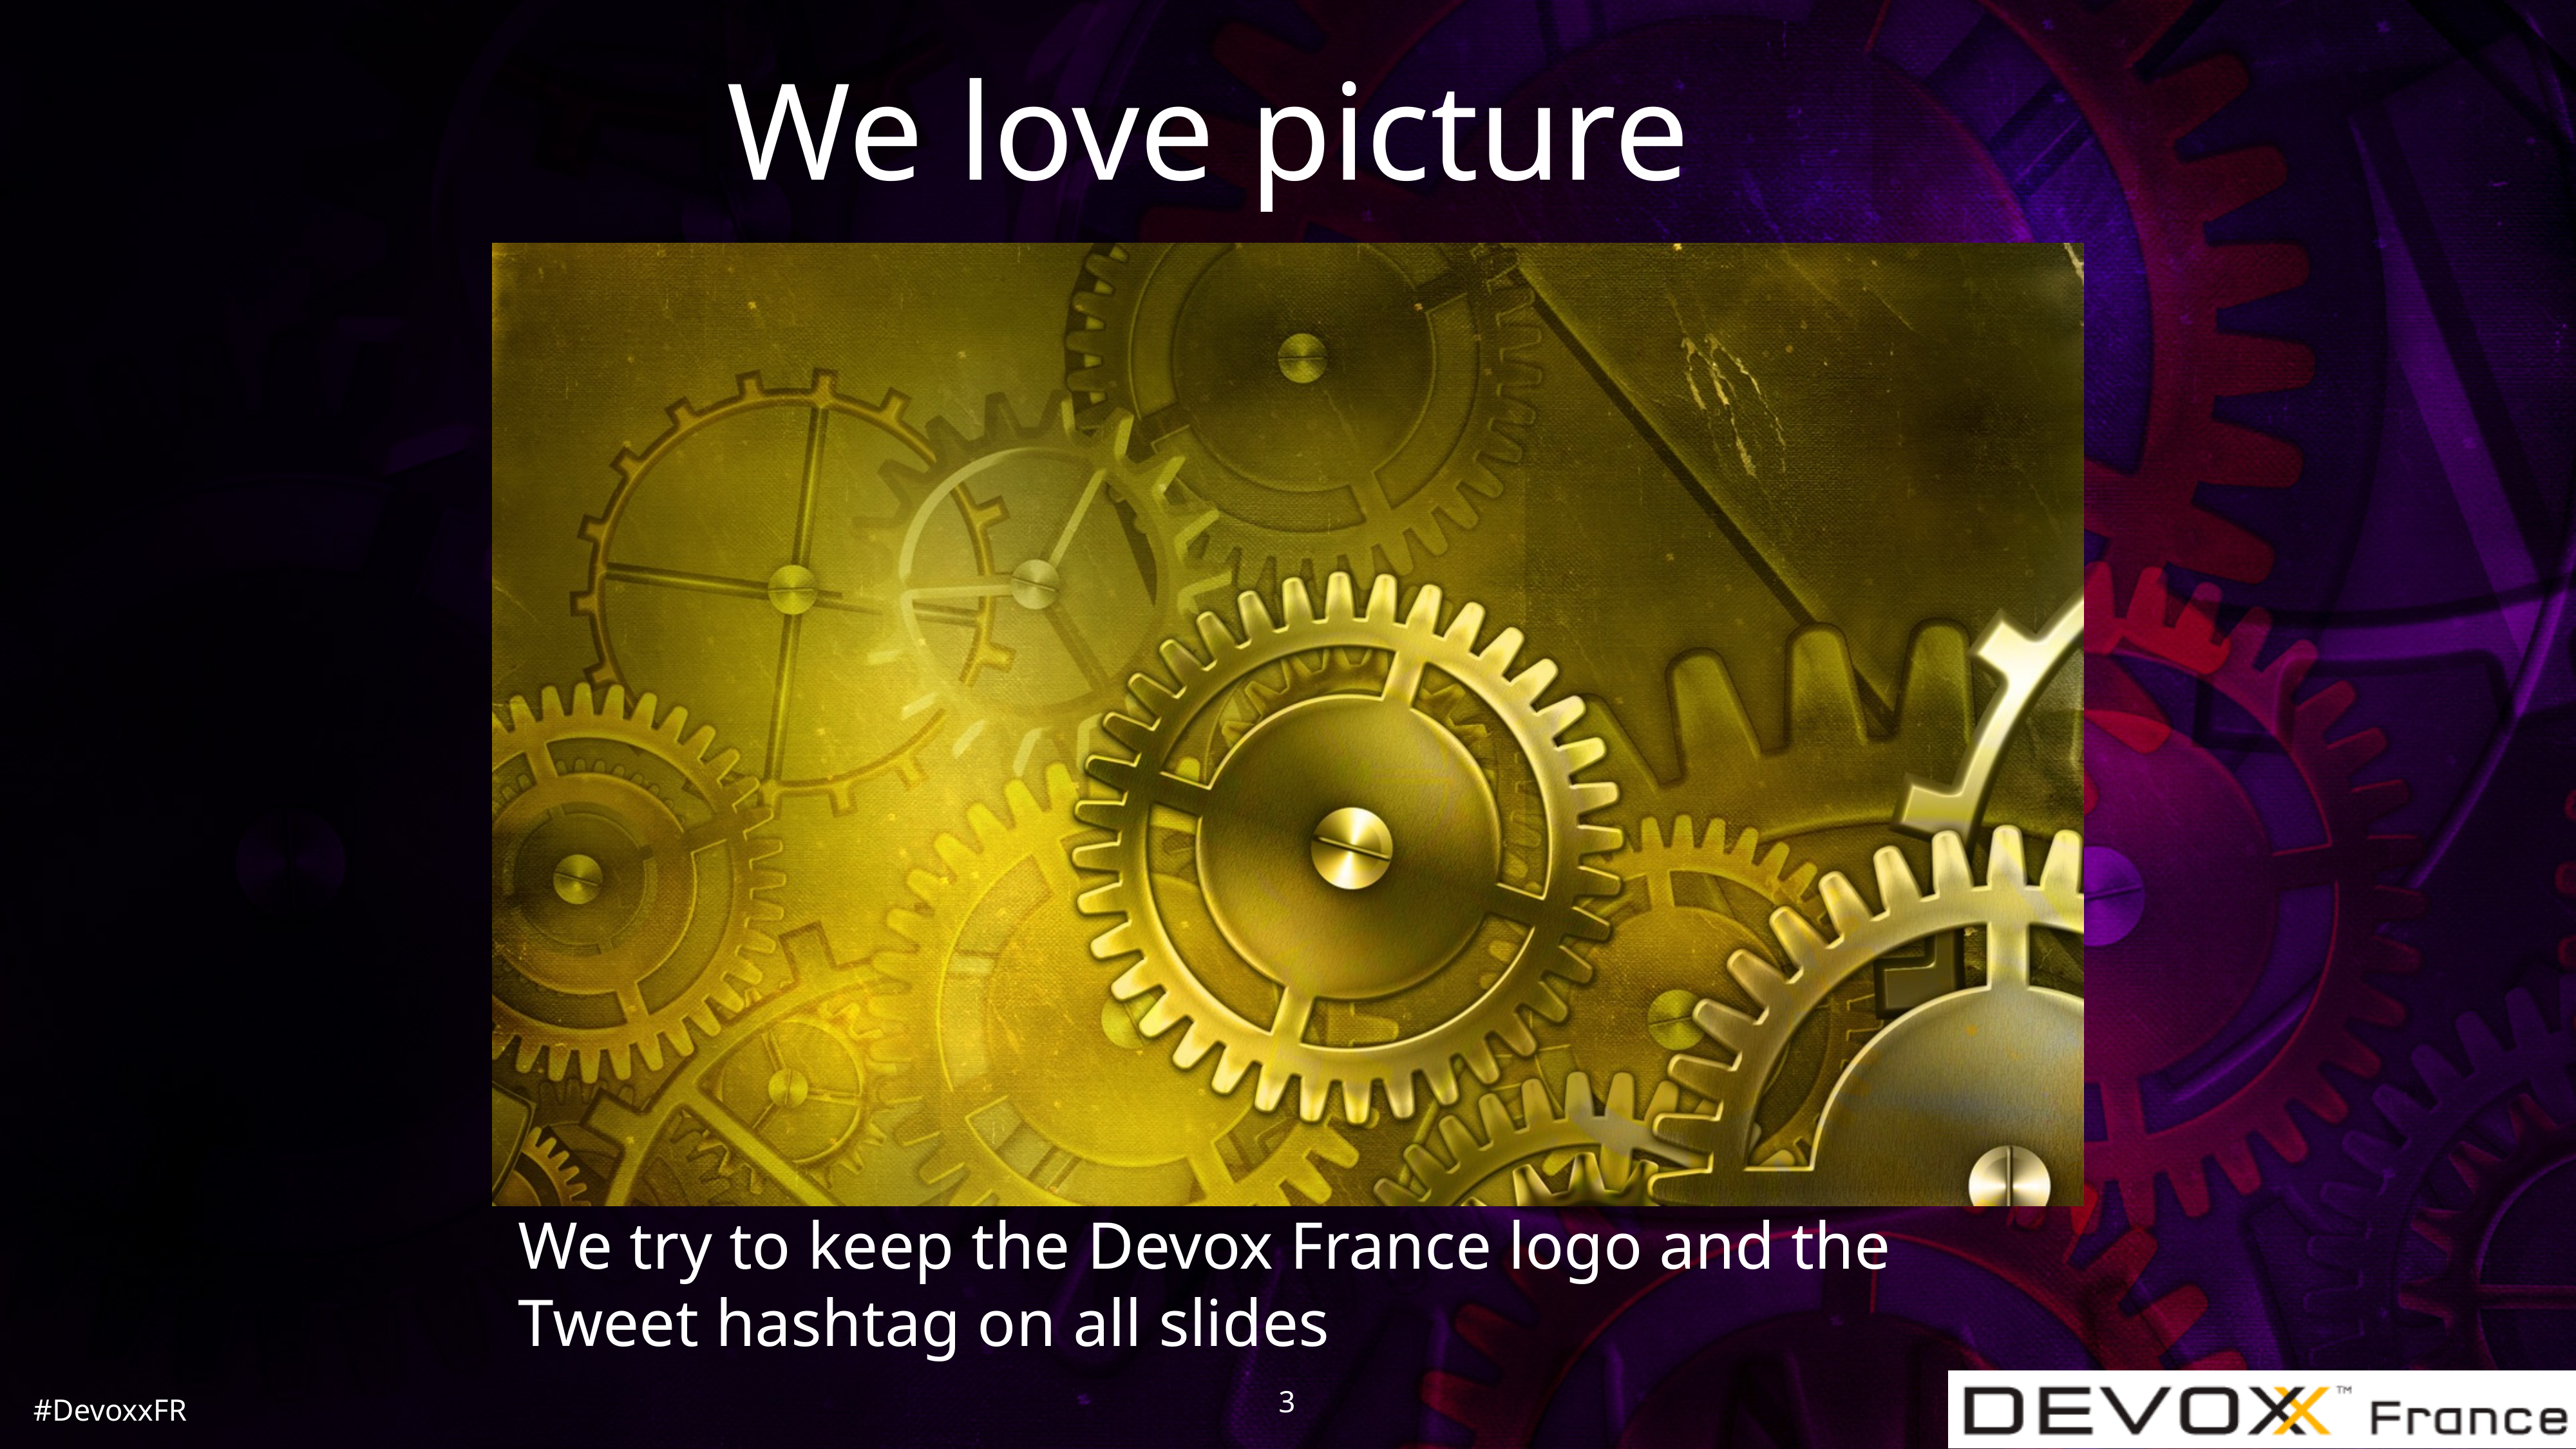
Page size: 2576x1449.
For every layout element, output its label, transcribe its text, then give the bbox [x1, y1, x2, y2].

title We love picture [330, 37, 2087, 216]
list We try to keep the Devox France logo and the Tweet hashtag on all slides [510, 1197, 2065, 1408]
picture [0, 0, 2576, 1449]
slide_number [1270, 1375, 1304, 1427]
